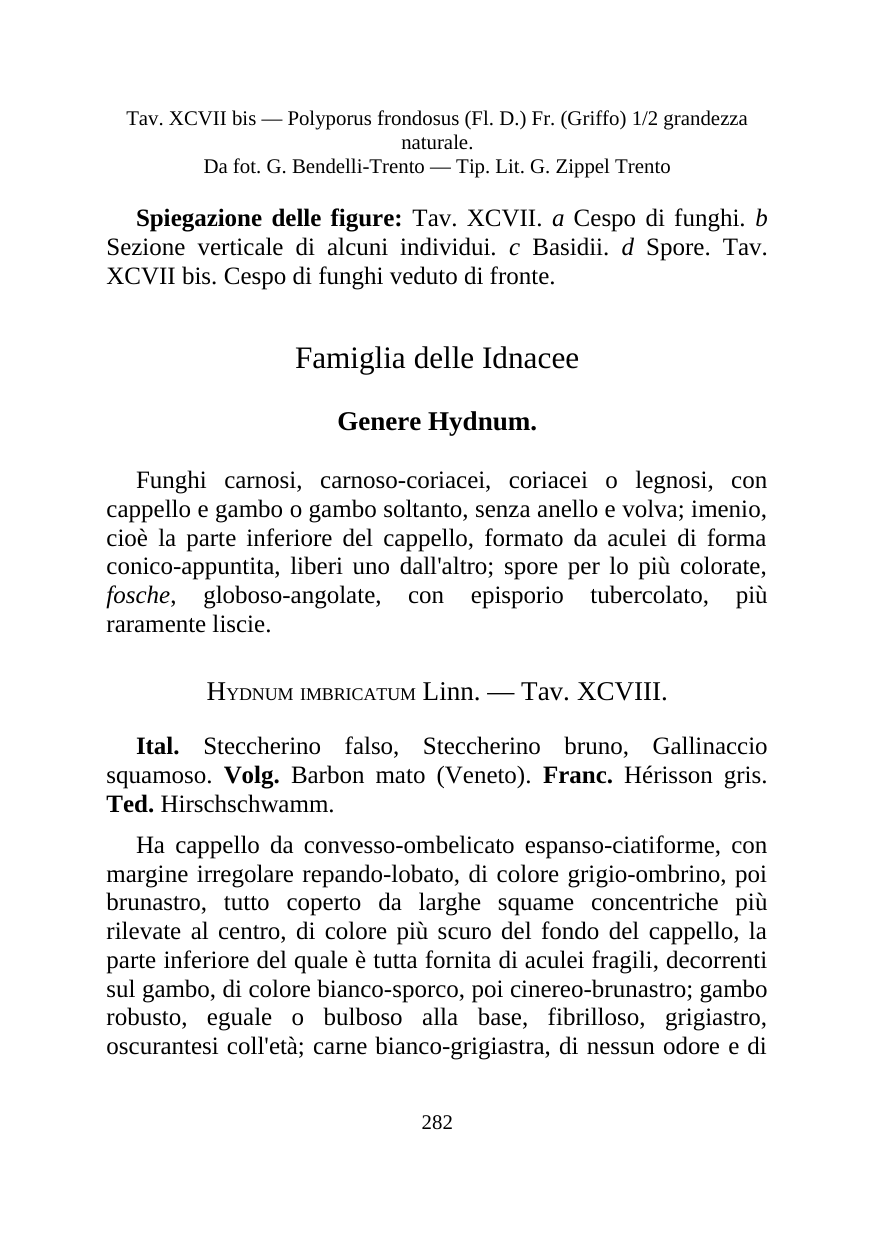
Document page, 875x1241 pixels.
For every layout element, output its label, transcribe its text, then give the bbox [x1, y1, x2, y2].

text Ital. Steccherino falso, Steccherino bruno, Gallinaccio squamoso. Volg. Barbon mato (Veneto). Franc. Hérisson gris. Ted. Hirschschwamm. [106, 731, 768, 817]
text Funghi carnosi, carnoso-coriacei, coriacei o legnosi, con cappello e gambo o gambo soltanto, senza anello e volva; imenio, cioè la parte inferiore del cappello, formato da aculei di forma conico-appuntita, liberi uno dall'altro; spore per lo più colorate, fosche, globoso-angolate, con episporio tubercolato, più raramente liscie. [106, 465, 768, 638]
text Spiegazione delle figure: Tav. XCVII. a Cespo di funghi. b Sezione verticale di alcuni individui. c Basidii. d Spore. Tav. XCVII bis. Cespo di funghi veduto di fronte. [106, 203, 768, 290]
text Hydnum imbricatum Linn. — Tav. XCVIII. [106, 675, 768, 706]
text Tav. XCVII bis — Polyporus frondosus (Fl. D.) Fr. (Griffo) 1/2 grandezza naturale. Da fot. G. Bendelli-Trento — Tip. Lit. G. Zippel Trento [106, 106, 768, 178]
subtitle Genere Hydnum. [106, 405, 768, 436]
text Ha cappello da convesso-ombelicato espanso-ciatiforme, con margine irregolare repando-lobato, di colore grigio-ombrino, poi brunastro, tutto coperto da larghe squame concentriche più rilevate al centro, di colore più scuro del fondo del cappello, la parte inferiore del quale è tutta fornita di aculei fragili, decorrenti sul gambo, di colore bianco-sporco, poi cinereo-brunastro; gambo robusto, eguale o bulboso alla base, fibrilloso, grigiastro, oscurantesi coll'età; carne bianco-grigiastra, di nessun odore e di [106, 830, 768, 1060]
subtitle Famiglia delle Idnacee [106, 340, 768, 376]
